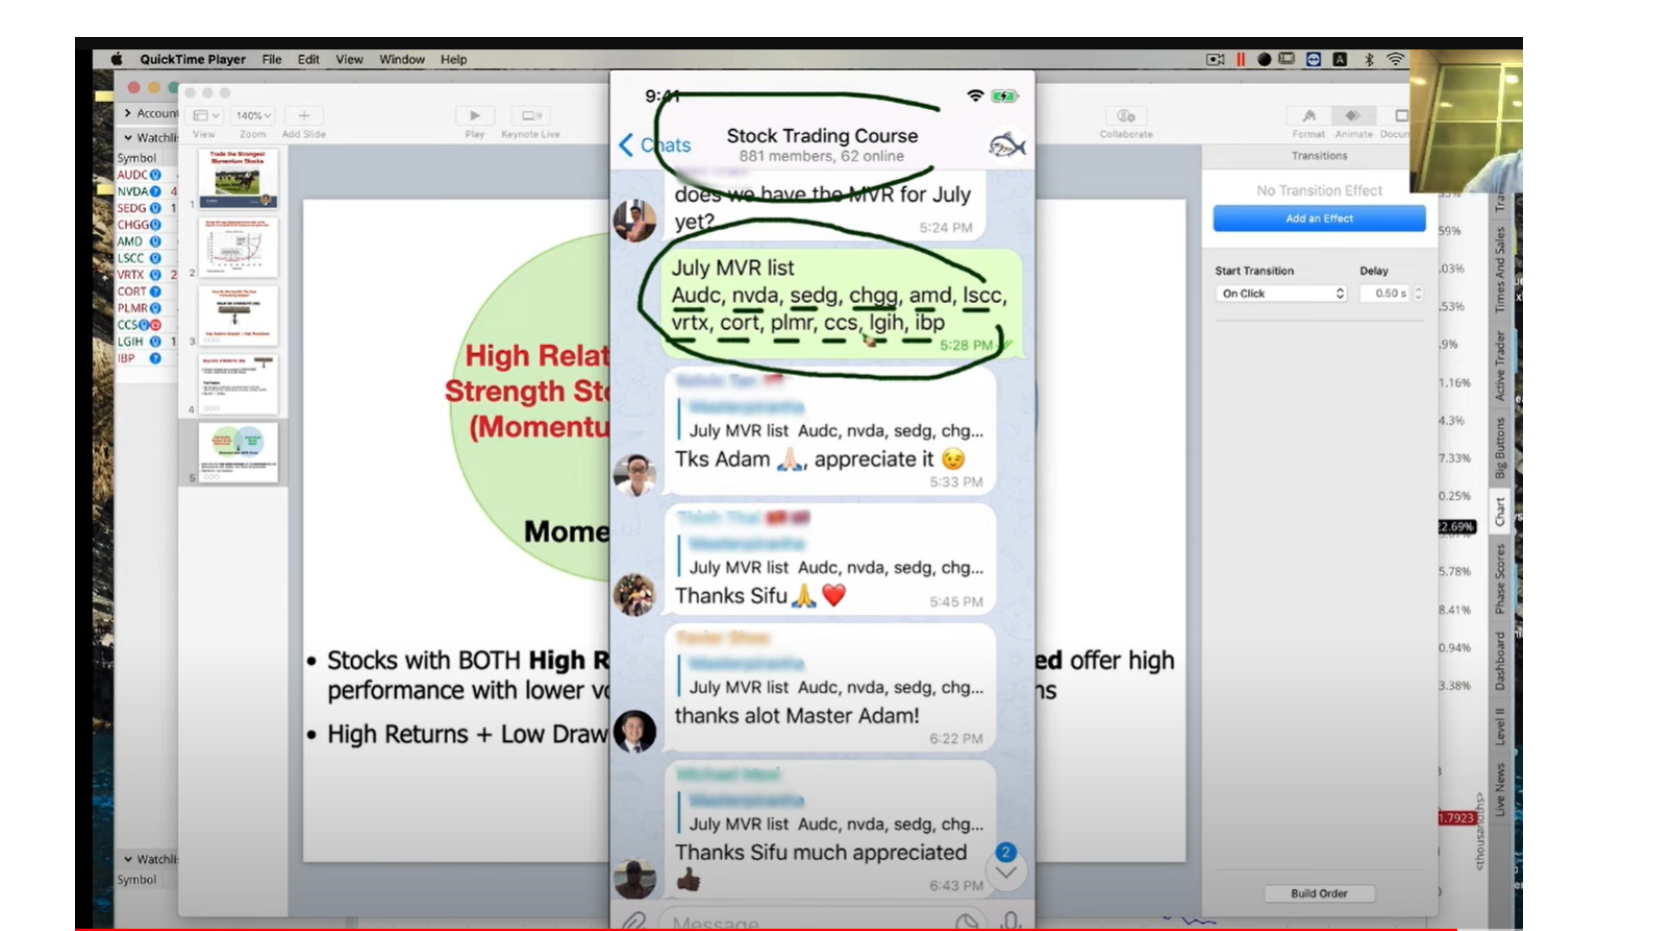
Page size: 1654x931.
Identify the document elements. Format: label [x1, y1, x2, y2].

picture [75, 37, 1523, 931]
